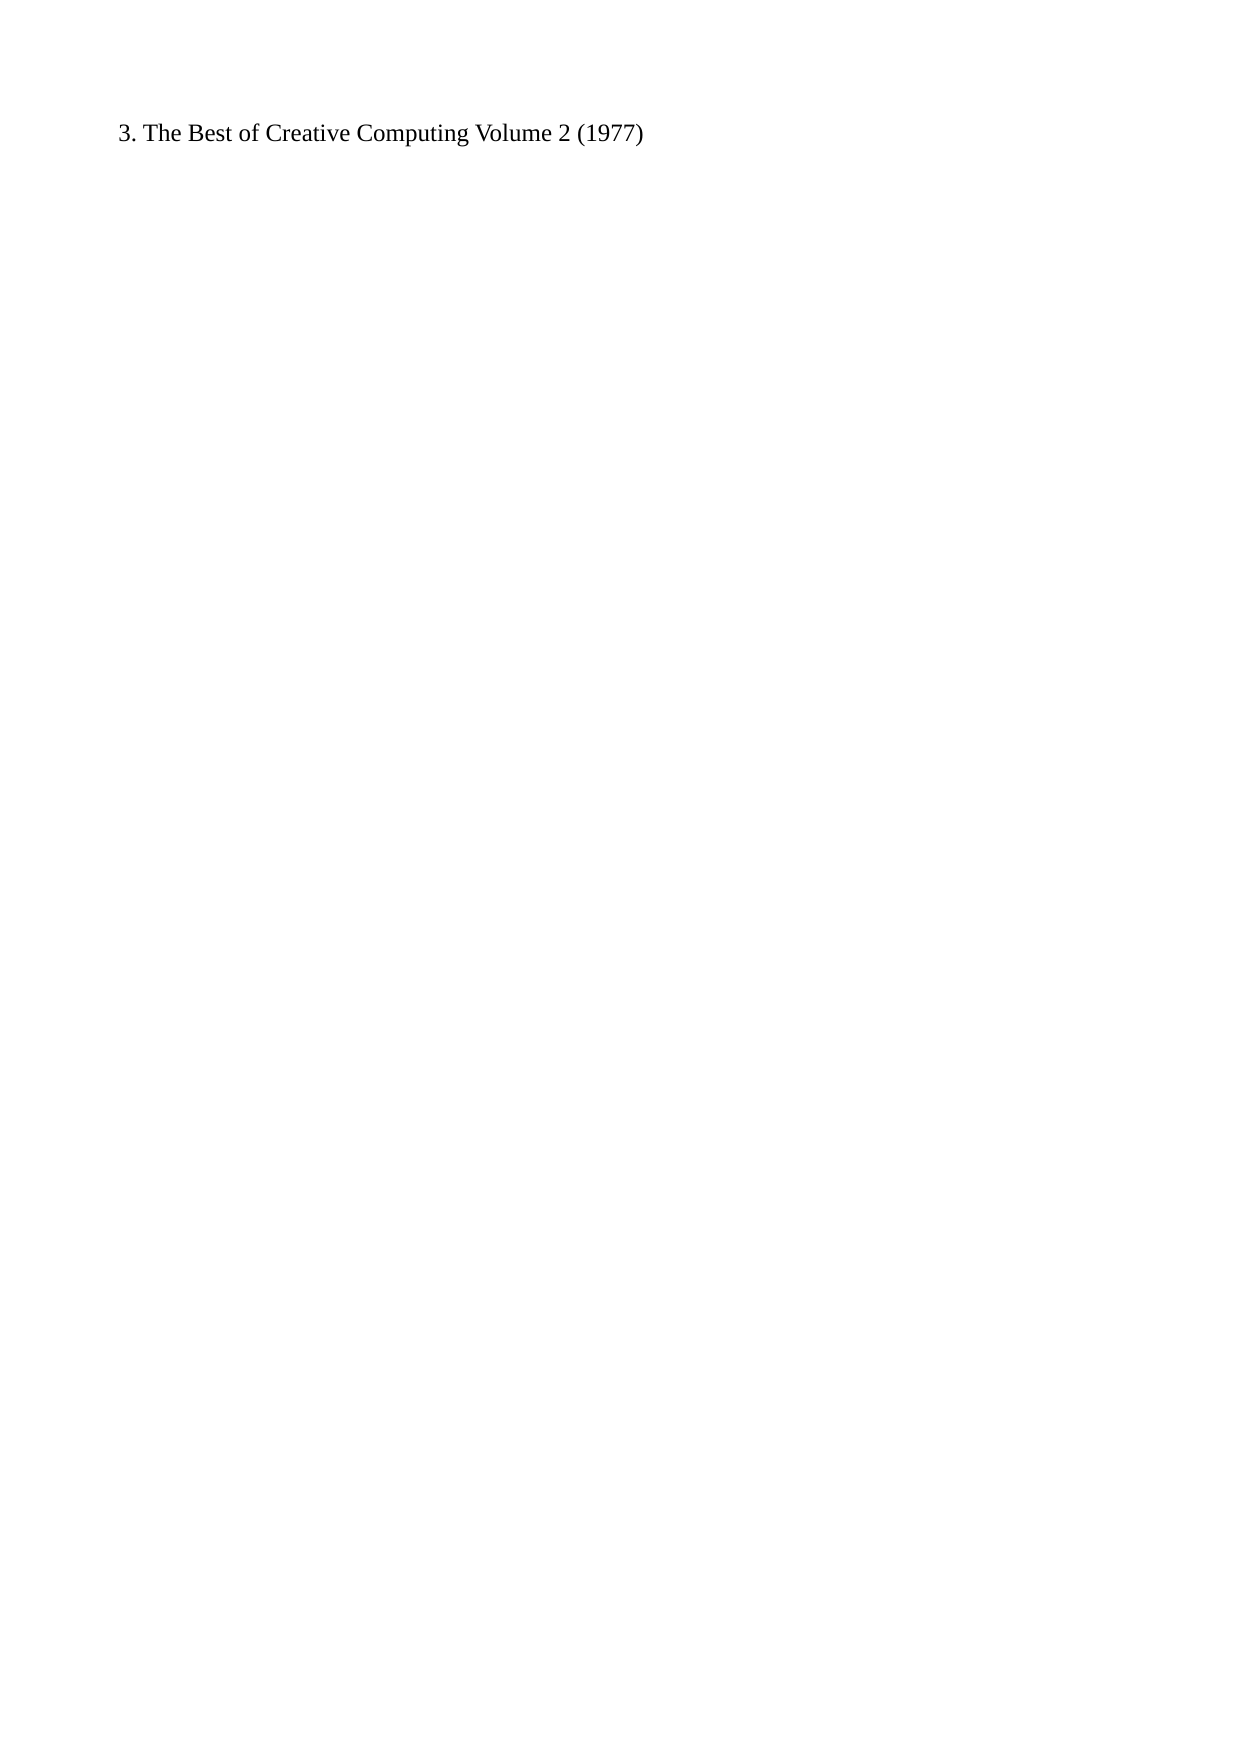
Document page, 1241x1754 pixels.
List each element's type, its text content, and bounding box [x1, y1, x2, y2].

text 3. The Best of Creative Computing Volume 2 (1977) [118, 118, 1122, 147]
